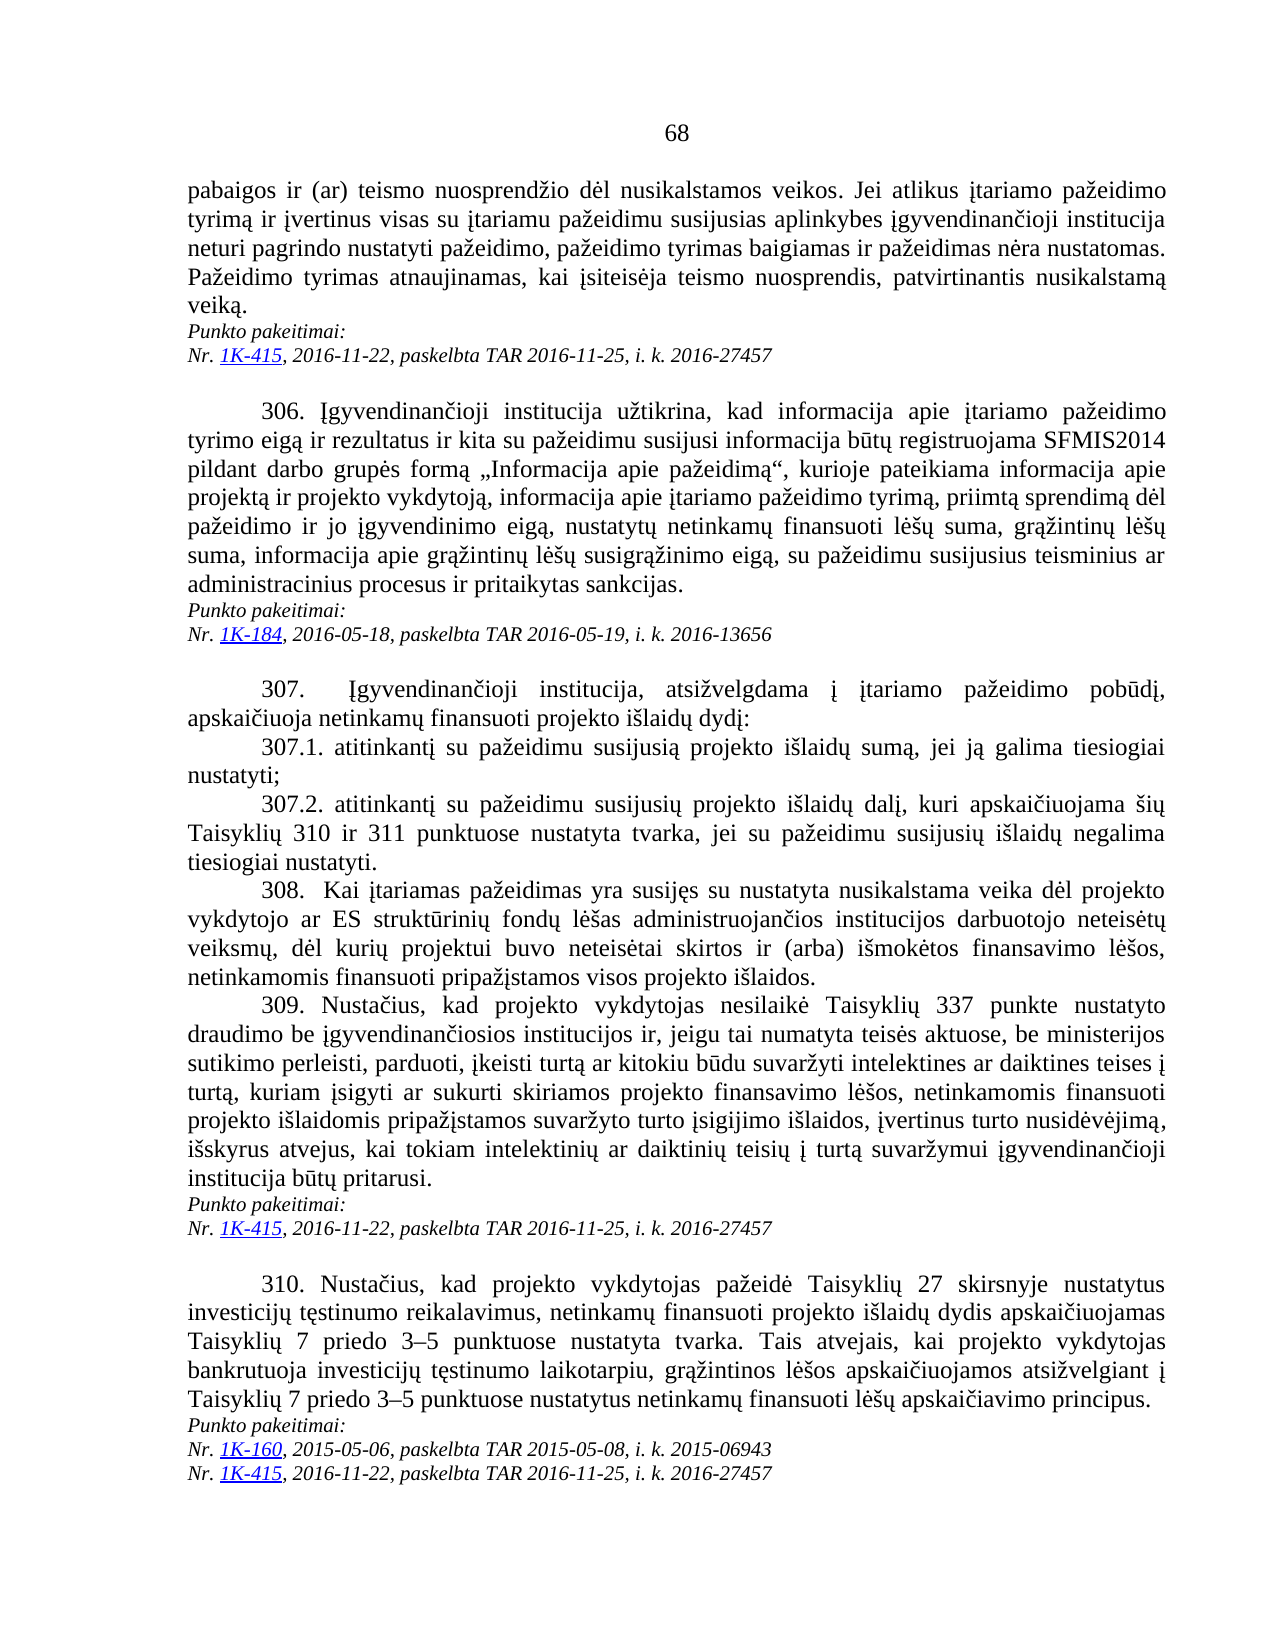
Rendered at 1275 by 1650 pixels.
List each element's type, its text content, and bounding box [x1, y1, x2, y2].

text pabaigos ir (ar) teismo nuosprendžio dėl nusikalstamos veikos. Jei atlikus įtariamo pažeidimo tyrimą ir įvertinus visas su įtariamu pažeidimu susijusias aplinkybes įgyvendinančioji institucija neturi pagrindo nustatyti pažeidimo, pažeidimo tyrimas baigiamas ir pažeidimas nėra nustatomas. Pažeidimo tyrimas atnaujinamas, kai įsiteisėja teismo nuosprendis, patvirtinantis nusikalstamą veiką. [187, 176, 1167, 319]
text 309. Nustačius, kad projekto vykdytojas nesilaikė Taisyklių 337 punkte nustatyto draudimo be įgyvendinančiosios institucijos ir, jeigu tai numatyta teisės aktuose, be ministerijos sutikimo perleisti, parduoti, įkeisti turtą ar kitokiu būdu suvaržyti intelektines ar daiktines teises į turtą, kuriam įsigyti ar sukurti skiriamos projekto finansavimo lėšos, netinkamomis finansuoti projekto išlaidomis pripažįstamos suvaržyto turto įsigijimo išlaidos, įvertinus turto nusidėvėjimą, išskyrus atvejus, kai tokiam intelektinių ar daiktinių teisių į turtą suvaržymui įgyvendinančioji institucija būtų pritarusi. [187, 991, 1167, 1192]
text Nr. 1K-184, 2016-05-18, paskelbta TAR 2016-05-19, i. k. 2016-13656 [187, 622, 1167, 646]
text Nr. 1K-160, 2015-05-06, paskelbta TAR 2015-05-08, i. k. 2015-06943 [187, 1437, 1167, 1461]
text 307.1. atitinkantį su pažeidimu susijusią projekto išlaidų sumą, jei ją galima tiesiogiai nustatyti; [187, 732, 1167, 789]
text Nr. 1K-415, 2016-11-22, paskelbta TAR 2016-11-25, i. k. 2016-27457 [187, 1216, 1167, 1240]
text 306. Įgyvendinančioji institucija užtikrina, kad informacija apie įtariamo pažeidimo tyrimo eigą ir rezultatus ir kita su pažeidimu susijusi informacija būtų registruojama SFMIS2014 pildant darbo grupės formą „Informacija apie pažeidimą“, kurioje pateikiama informacija apie projektą ir projekto vykdytoją, informacija apie įtariamo pažeidimo tyrimą, priimtą sprendimą dėl pažeidimo ir jo įgyvendinimo eigą, nustatytų netinkamų finansuoti lėšų suma, grąžintinų lėšų suma, informacija apie grąžintinų lėšų susigrąžinimo eigą, su pažeidimu susijusius teisminius ar administracinius procesus ir pritaikytas sankcijas. [187, 396, 1167, 597]
text Punkto pakeitimai: [187, 319, 1167, 343]
text 308. Kai įtariamas pažeidimas yra susijęs su nustatyta nusikalstama veika dėl projekto vykdytojo ar ES struktūrinių fondų lėšas administruojančios institucijos darbuotojo neteisėtų veiksmų, dėl kurių projektui buvo neteisėtai skirtos ir (arba) išmokėtos finansavimo lėšos, netinkamomis finansuoti pripažįstamos visos projekto išlaidos. [187, 876, 1167, 991]
text Nr. 1K-415, 2016-11-22, paskelbta TAR 2016-11-25, i. k. 2016-27457 [187, 1461, 1167, 1485]
text Punkto pakeitimai: [187, 597, 1167, 622]
text Punkto pakeitimai: [187, 1192, 1167, 1216]
text 310. Nustačius, kad projekto vykdytojas pažeidė Taisyklių 27 skirsnyje nustatytus investicijų tęstinumo reikalavimus, netinkamų finansuoti projekto išlaidų dydis apskaičiuojamas Taisyklių 7 priedo 3–5 punktuose nustatyta tvarka. Tais atvejais, kai projekto vykdytojas bankrutuoja investicijų tęstinumo laikotarpiu, grąžintinos lėšos apskaičiuojamos atsižvelgiant į Taisyklių 7 priedo 3–5 punktuose nustatytus netinkamų finansuoti lėšų apskaičiavimo principus. [187, 1269, 1167, 1412]
text Punkto pakeitimai: [187, 1412, 1167, 1437]
text Nr. 1K-415, 2016-11-22, paskelbta TAR 2016-11-25, i. k. 2016-27457 [187, 343, 1167, 367]
text 307. Įgyvendinančioji institucija, atsižvelgdama į įtariamo pažeidimo pobūdį, apskaičiuoja netinkamų finansuoti projekto išlaidų dydį: [187, 674, 1167, 732]
text 307.2. atitinkantį su pažeidimu susijusių projekto išlaidų dalį, kuri apskaičiuojama šių Taisyklių 310 ir 311 punktuose nustatyta tvarka, jei su pažeidimu susijusių išlaidų negalima tiesiogiai nustatyti. [187, 789, 1167, 876]
